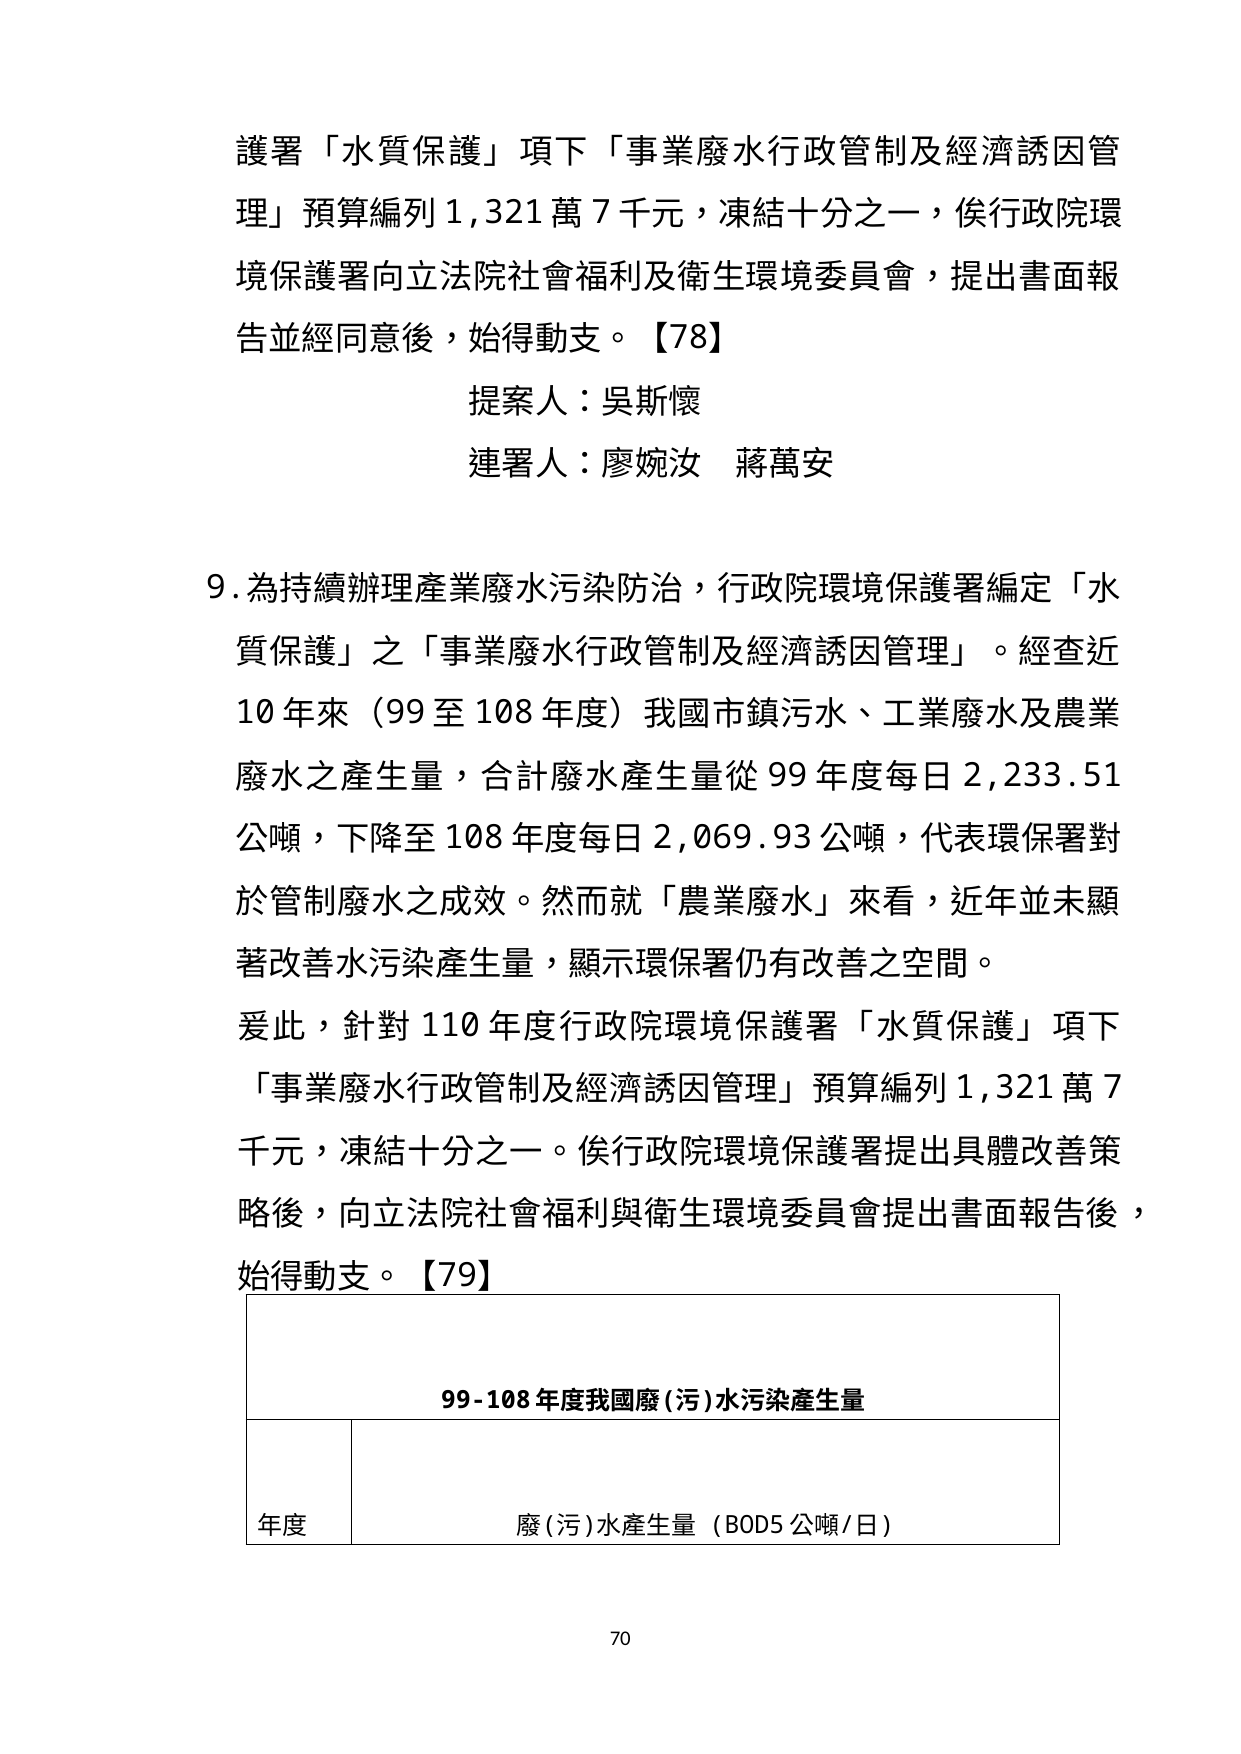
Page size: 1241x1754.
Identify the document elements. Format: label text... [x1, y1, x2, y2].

table_header 99-108年度我國廢(污)水污染產生量 [247, 1295, 1059, 1419]
table_cell 廢(污)水產生量 (BOD5公噸/日) [352, 1420, 1059, 1544]
text 提案人：吳斯懷 [468, 357, 1122, 419]
text 護署「水質保護」項下「事業廢水行政管制及經濟誘因管理」預算編列1,321萬7千元，凍結十分之一，俟行政院環境保護署向立法院社會福利及衛生環境委員會，提出書面報告並經同意後，始得動支。【78】 [206, 107, 1122, 357]
text 爰此，針對110年度行政院環境保護署「水質保護」項下「事業廢水行政管制及經濟誘因管理」預算編列1,321萬7千元，凍結十分之一。俟行政院環境保護署提出具體改善策略後，向立法院社會福利與衛生環境委員會提出書面報告後，始得動支。【79】 [237, 982, 1122, 1294]
table_cell 年度 [247, 1420, 351, 1544]
text 連署人：廖婉汝 蔣萬安 [468, 419, 1122, 482]
text 9.為持續辦理產業廢水污染防治，行政院環境保護署編定「水質保護」之「事業廢水行政管制及經濟誘因管理」。經查近10年來（99至108年度）我國市鎮污水、工業廢水及農業廢水之產生量，合計廢水產生量從99年度每日2,233.51公噸，下降至108年度每日2,069.93公噸，代表環保署對於管制廢水之成效。然而就「農業廢水」來看，近年並未顯著改善水污染產生量，顯示環保署仍有改善之空間。 [206, 544, 1122, 982]
